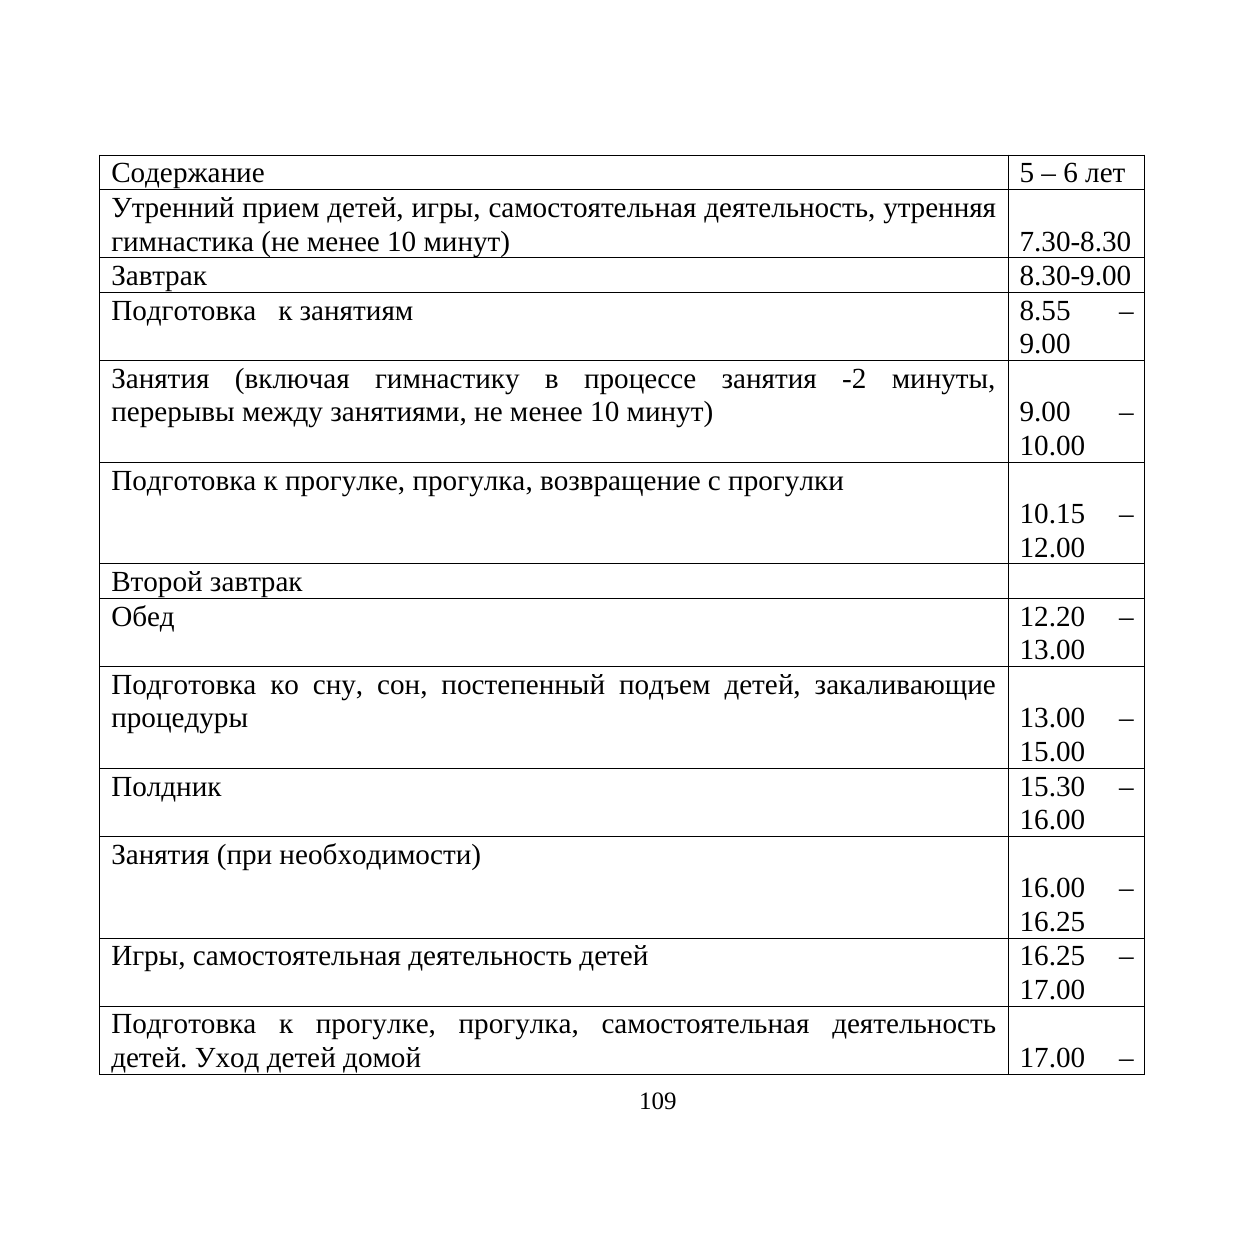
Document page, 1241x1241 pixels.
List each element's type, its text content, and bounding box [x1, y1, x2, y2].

table_cell 15.30 – 16.00 [1009, 769, 1144, 836]
table_cell Второй завтрак [100, 564, 1008, 598]
table_header Содержание [100, 156, 1008, 189]
table_cell Подготовка к занятиям [100, 293, 1008, 360]
table_cell Подготовка к прогулке, прогулка, возвращение с прогулки [100, 463, 1008, 563]
table_cell 9.00 – 10.00 [1009, 361, 1144, 462]
table_cell 16.25 – 17.00 [1009, 939, 1144, 1006]
table_cell 8.30-9.00 [1009, 258, 1144, 292]
table_cell 7.30-8.30 [1009, 190, 1144, 257]
table_cell [1009, 564, 1144, 598]
table_cell 12.20 – 13.00 [1009, 599, 1144, 666]
table_cell Подготовка ко сну, сон, постепенный подъем детей, закаливающие процедуры [100, 667, 1008, 768]
table_cell 8.55 – 9.00 [1009, 293, 1144, 360]
table_cell Подготовка к прогулке, прогулка, самостоятельная деятельность детей. Уход детей домой [100, 1007, 1008, 1074]
table_cell 10.15 – 12.00 [1009, 463, 1144, 563]
table_cell 16.00 – 16.25 [1009, 837, 1144, 937]
table_cell Обед [100, 599, 1008, 666]
table_cell 13.00 – 15.00 [1009, 667, 1144, 768]
table_cell Завтрак [100, 258, 1008, 292]
table_cell 17.00 – [1009, 1007, 1144, 1074]
table_header 5 – 6 лет [1009, 156, 1144, 189]
table_cell Занятия (при необходимости) [100, 837, 1008, 937]
table_cell Полдник [100, 769, 1008, 836]
table_cell Утренний прием детей, игры, самостоятельная деятельность, утренняя гимнастика (не менее 10 минут) [100, 190, 1008, 257]
table_cell Игры, самостоятельная деятельность детей [100, 939, 1008, 1006]
table_cell Занятия (включая гимнастику в процессе занятия -2 минуты, перерывы между занятиями, не менее 10 минут) [100, 361, 1008, 462]
